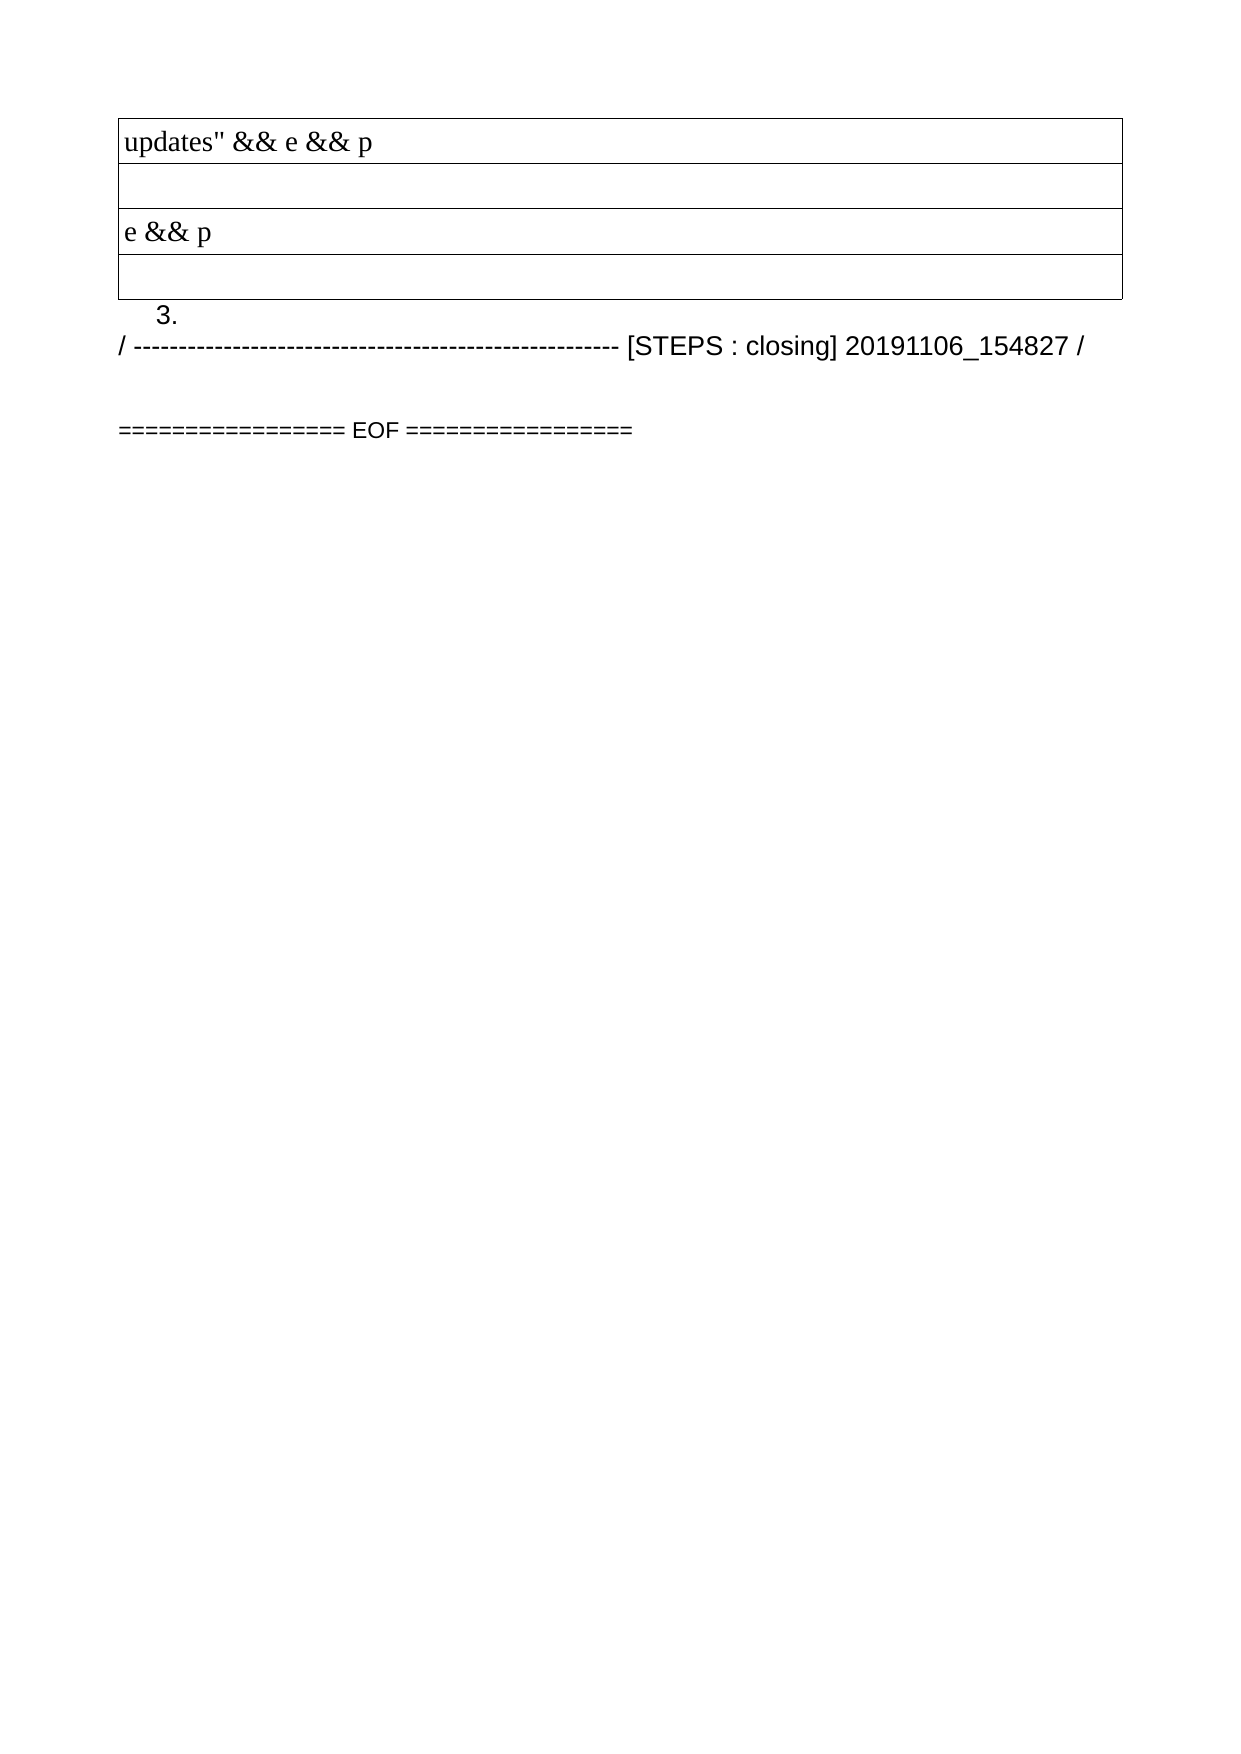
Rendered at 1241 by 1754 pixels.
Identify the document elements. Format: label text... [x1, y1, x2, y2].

table_cell e && p [119, 209, 1122, 253]
table_cell [119, 164, 1122, 208]
table_cell [119, 255, 1122, 298]
table_cell updates" && e && p [119, 119, 1122, 163]
text / ------------------------------------------------------ [STEPS : closing] 20191106_154827 / [118, 330, 1122, 361]
text ================= EOF ================= [118, 417, 1122, 444]
